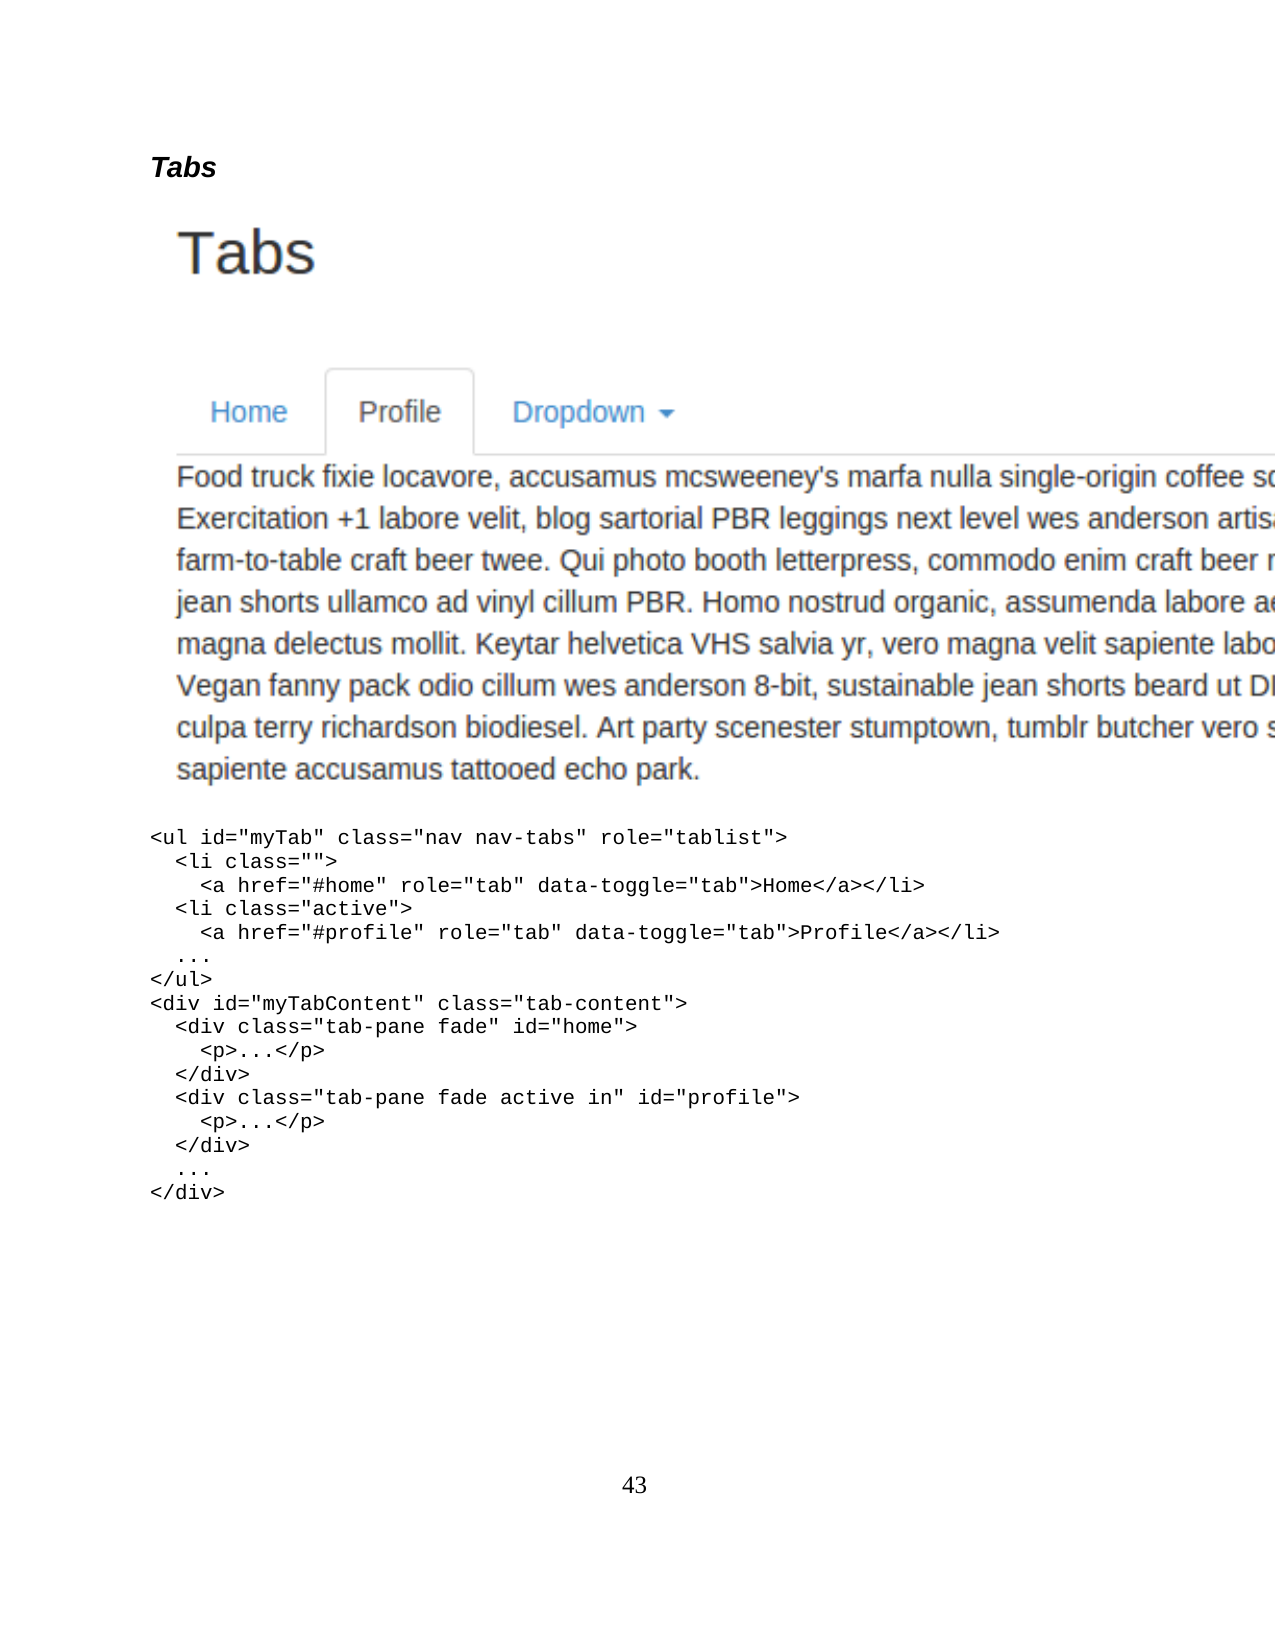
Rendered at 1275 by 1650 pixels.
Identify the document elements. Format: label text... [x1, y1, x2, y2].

text <li class="active"> [150, 898, 1125, 922]
text <a href="#home" role="tab" data-toggle="tab">Home</a></li> [150, 874, 1125, 898]
text </div> [150, 1064, 1125, 1087]
text <li class=""> [150, 851, 1125, 874]
subtitle Tabs [150, 150, 1125, 183]
text ... [150, 1158, 1125, 1182]
picture [150, 196, 1275, 828]
text <div class="tab-pane fade" id="home"> [150, 1016, 1125, 1040]
text ... [150, 946, 1125, 969]
text <div id="myTabContent" class="tab-content"> [150, 993, 1125, 1016]
text </div> [150, 1182, 1125, 1206]
text <ul id="myTab" class="nav nav-tabs" role="tablist"> [150, 828, 1125, 851]
text <p>...</p> [150, 1111, 1125, 1135]
text </ul> [150, 969, 1125, 993]
text <a href="#profile" role="tab" data-toggle="tab">Profile</a></li> [150, 922, 1125, 946]
text <div class="tab-pane fade active in" id="profile"> [150, 1087, 1125, 1111]
text <p>...</p> [150, 1040, 1125, 1064]
text </div> [150, 1135, 1125, 1158]
